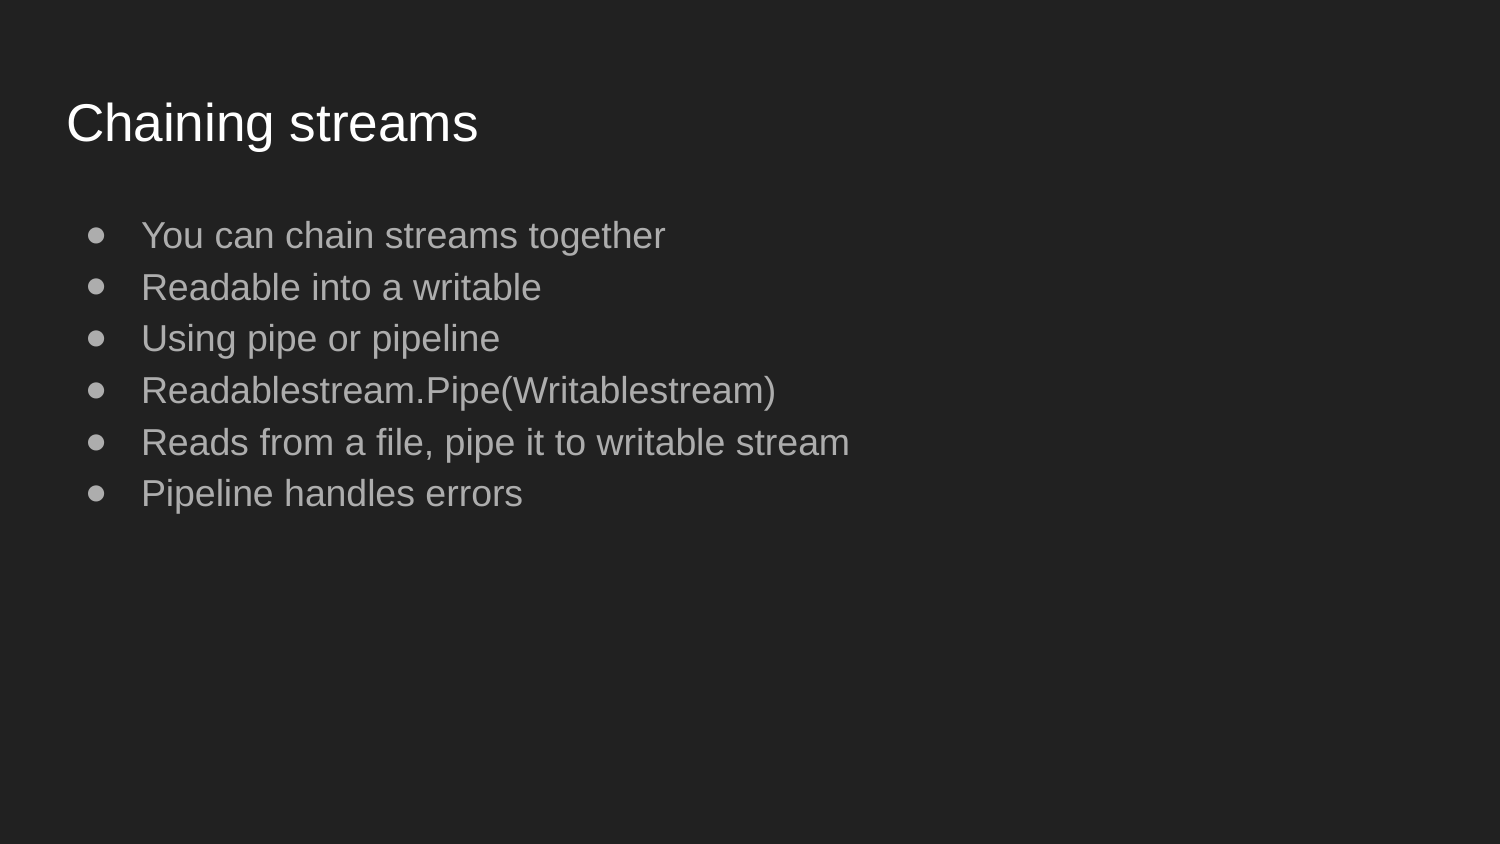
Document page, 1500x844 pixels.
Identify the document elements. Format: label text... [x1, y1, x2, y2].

title Chaining streams [51, 72, 1449, 167]
list You can chain streams together Readable into a writable Using pipe or pipeline Readablestream.Pipe(Writablestream) Reads from a file, pipe it to writable stream Pipeline handles errors [51, 189, 1449, 750]
